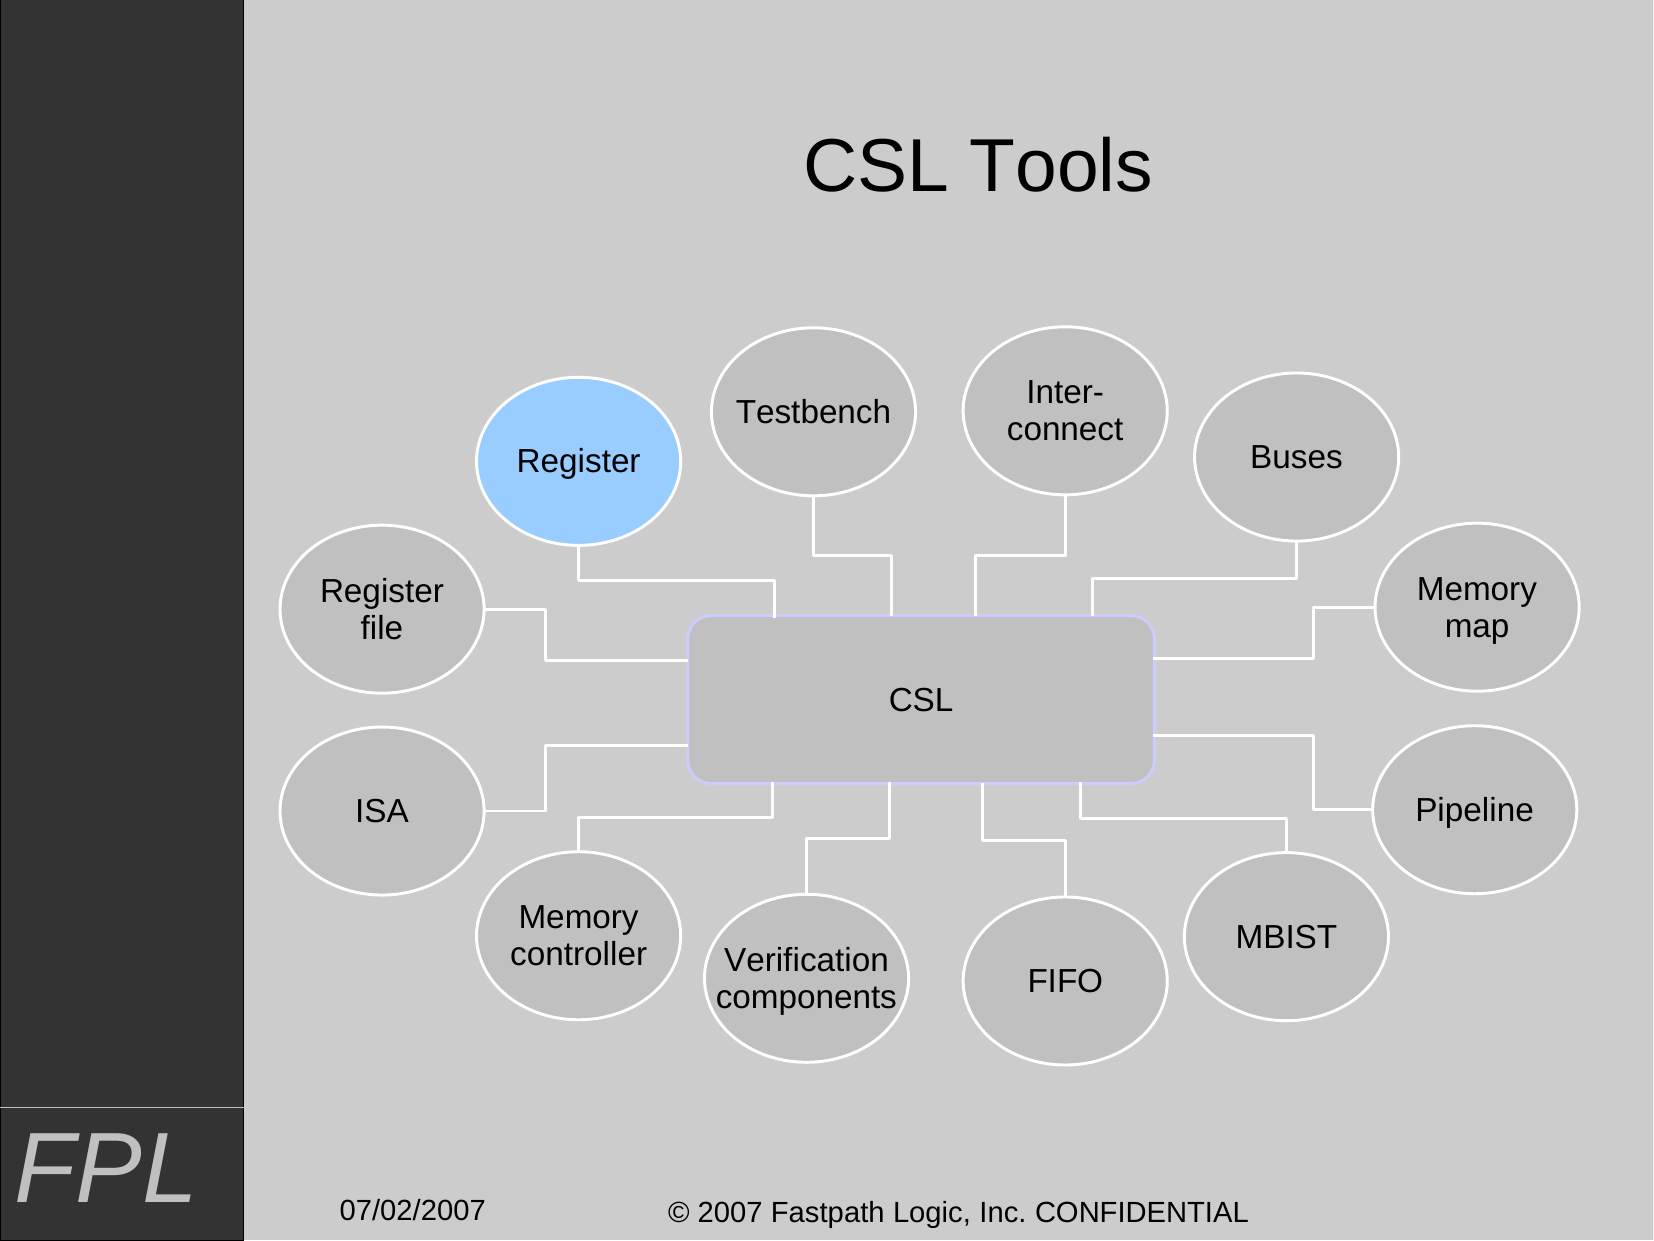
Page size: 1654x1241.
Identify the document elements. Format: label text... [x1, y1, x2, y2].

text_box Register file [279, 525, 485, 694]
text_box Inter- connect [963, 326, 1168, 495]
text_box FIFO [963, 897, 1168, 1066]
text_box CSL [687, 615, 1155, 784]
text_box Memory controller [476, 851, 681, 1020]
text_box Register [476, 377, 681, 546]
text_box Testbench [711, 327, 916, 496]
text_box Buses [1194, 372, 1399, 542]
text_box ISA [279, 727, 485, 896]
text_box Memory map [1375, 523, 1580, 692]
text_box Pipeline [1372, 725, 1577, 894]
text_box MBIST [1184, 852, 1389, 1021]
title CSL Tools [427, 57, 1530, 274]
text_box Verification components [704, 894, 909, 1063]
